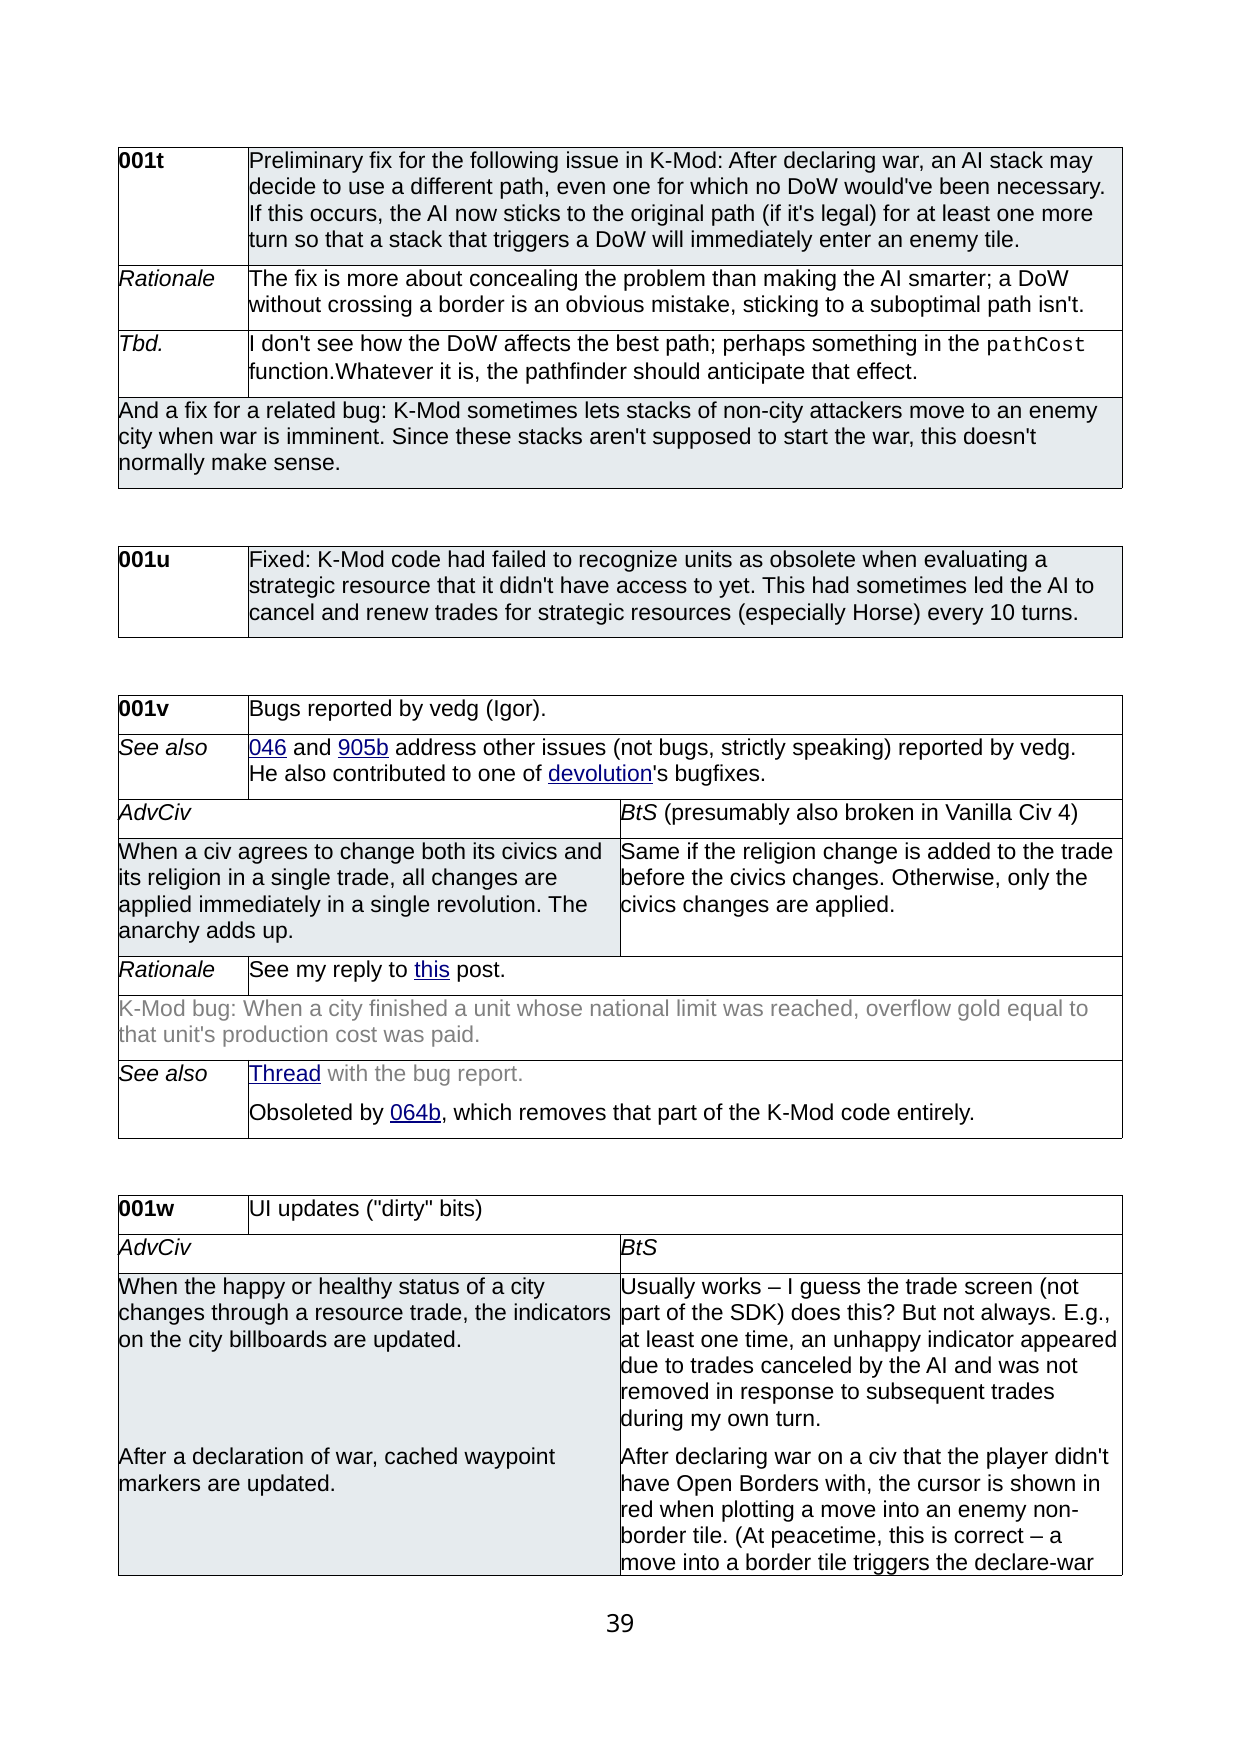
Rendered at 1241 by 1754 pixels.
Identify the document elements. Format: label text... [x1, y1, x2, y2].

table_header 001w [119, 1196, 248, 1234]
table_header 001t [119, 148, 248, 265]
table_cell When a civ agrees to change both its civics and its religion in a single trade, all changes are applied immediately in a single revolution. The anarchy adds up. [119, 839, 620, 956]
table_cell See also [119, 735, 248, 799]
table_header 001u [119, 547, 248, 637]
table_cell Rationale [119, 266, 248, 330]
table_cell And a fix for a related bug: K-Mod sometimes lets stacks of non-city attackers move to an enemy city when war is imminent. Since these stacks aren't supposed to start the war, this doesn't normally make sense. [119, 398, 1122, 488]
table_cell 046 and 905b address other issues (not bugs, strictly speaking) reported by vedg. He also contributed to one of devolution's bugfixes. [249, 735, 1122, 799]
table_cell See my reply to this post. [249, 957, 1122, 994]
table_cell Rationale [119, 957, 248, 994]
table_cell BtS [621, 1235, 1122, 1273]
table_header 001v [119, 696, 248, 734]
table_cell The fix is more about concealing the problem than making the AI smarter; a DoW without crossing a border is an obvious mistake, sticking to a suboptimal path isn't. [249, 266, 1122, 330]
table_cell Thread with the bug report. Obsoleted by 064b, which removes that part of the K-Mod code entirely. [249, 1061, 1122, 1137]
table_cell Same if the religion change is added to the trade before the civics changes. Otherwise, only the civics changes are applied. [621, 839, 1122, 956]
table_cell Tbd. [119, 331, 248, 397]
table_cell K-Mod bug: When a city finished a unit whose national limit was reached, overflow gold equal to that unit's production cost was paid. [119, 996, 1122, 1060]
table_header Bugs reported by vedg (Igor). [249, 696, 1122, 734]
table_header Preliminary fix for the following issue in K-Mod: After declaring war, an AI stack may decide to use a different path, even one for which no DoW would've been necessary. If this occurs, the AI now sticks to the original path (if it's legal) for at least one more turn so that a stack that triggers a DoW will immediately enter an enemy tile. [249, 148, 1122, 265]
table_cell AdvCiv [119, 800, 620, 838]
table_cell See also [119, 1061, 248, 1137]
table_cell BtS (presumably also broken in Vanilla Civ 4) [621, 800, 1122, 838]
table_header UI updates ("dirty" bits) [249, 1196, 1122, 1234]
table_cell AdvCiv [119, 1235, 620, 1273]
table_header Fixed: K-Mod code had failed to recognize units as obsolete when evaluating a strategic resource that it didn't have access to yet. This had sometimes led the AI to cancel and renew trades for strategic resources (especially Horse) every 10 turns. [249, 547, 1122, 637]
table_cell Usually works – I guess the trade screen (not part of the SDK) does this? But not always. E.g., at least one time, an unhappy indicator appeared due to trades canceled by the AI and was not removed in response to subsequent trades during my own turn. After declaring war on a civ that the player didn't have Open Borders with, the cursor is shown in red when plotting a move into an enemy non-border tile. (At peacetime, this is correct – a move into a border tile triggers the declare-war [621, 1274, 1122, 1575]
table_cell When the happy or healthy status of a city changes through a resource trade, the indicators on the city billboards are updated. After a declaration of war, cached waypoint markers are updated. [119, 1274, 620, 1575]
table_cell I don't see how the DoW affects the best path; perhaps something in the pathCost function.Whatever it is, the pathfinder should anticipate that effect. [249, 331, 1122, 397]
